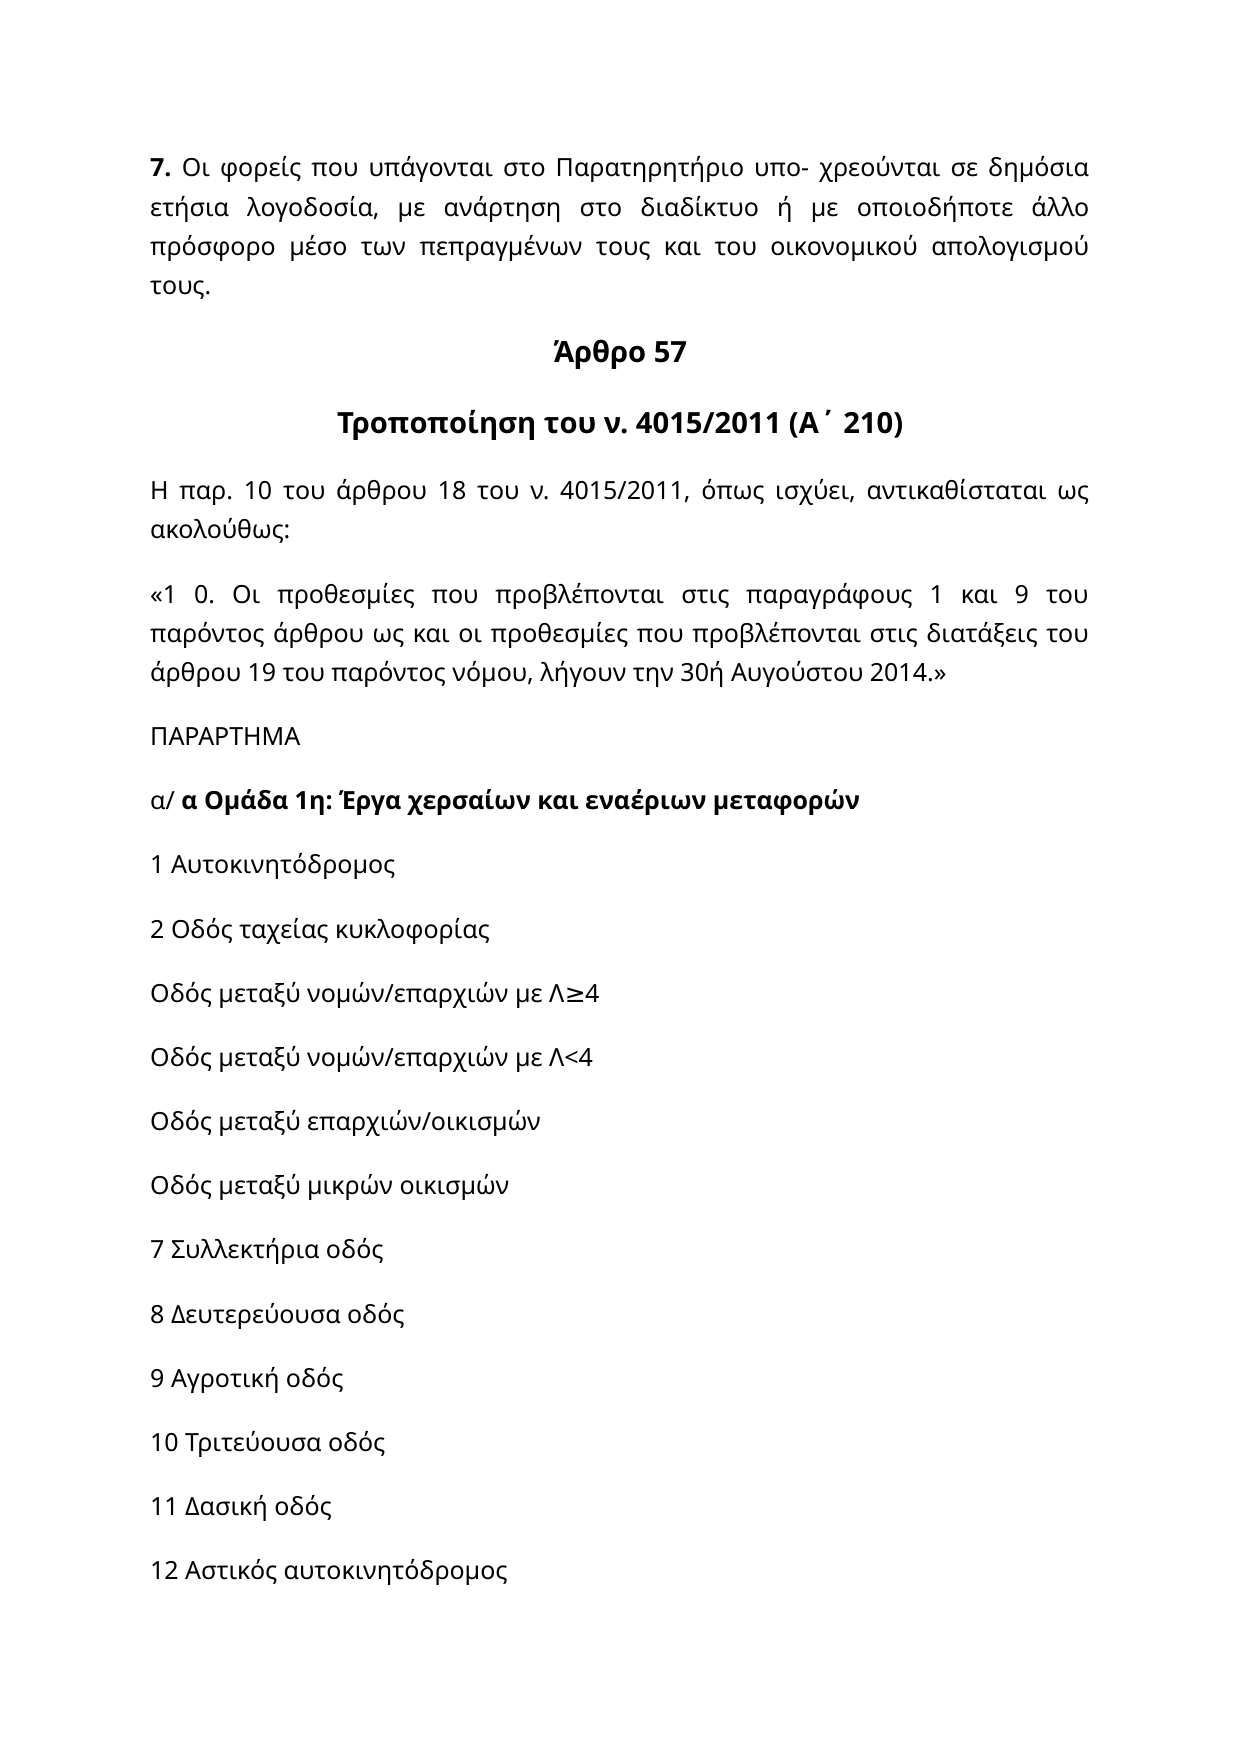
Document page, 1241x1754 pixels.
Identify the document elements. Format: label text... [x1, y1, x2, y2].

subtitle Τροποποίηση του ν. 4015/2011 (Α΄ 210) [150, 402, 1090, 442]
text 7. Οι φορείς που υπάγονται στο Παρατηρητήριο υπο- χρεούνται σε δημόσια ετήσια λογοδοσία, με ανάρτηση στο διαδίκτυο ή με οποιοδήποτε άλλο πρόσφορο μέσο των πεπραγμένων τους και του οικονομικού απολογισμού τους. [150, 150, 1090, 302]
text Οδός μεταξύ νομών/επαρχιών με Λ≥4 [150, 975, 1090, 1009]
text 10 Τριτεύουσα οδός [150, 1424, 1090, 1459]
text 12 Αστικός αυτοκινητόδρομος [150, 1553, 1090, 1587]
text 2 Οδός ταχείας κυκλοφορίας [150, 911, 1090, 945]
text Οδός μεταξύ μικρών οικισμών [150, 1168, 1090, 1202]
text Οδός μεταξύ επαρχιών/οικισμών [150, 1104, 1090, 1138]
text 7 Συλλεκτήρια οδός [150, 1232, 1090, 1266]
text α/ α Ομάδα 1η: Έργα χερσαίων και εναέριων μεταφορών [150, 783, 1090, 817]
text Η παρ. 10 του άρθρου 18 του ν. 4015/2011, όπως ισχύει, αντικαθίσταται ως ακολούθως: [150, 473, 1090, 546]
text 1 Αυτοκινητόδρομος [150, 847, 1090, 881]
text Οδός μεταξύ νομών/επαρχιών με Λ<4 [150, 1039, 1090, 1074]
text 9 Αγροτική οδός [150, 1360, 1090, 1394]
subtitle Άρθρο 57 [150, 332, 1090, 371]
text 8 Δευτερεύουσα οδός [150, 1296, 1090, 1330]
text ΠΑΡΑΡΤΗΜΑ [150, 719, 1090, 753]
text «1 0. Οι προθεσμίες που προβλέπονται στις παραγράφους 1 και 9 του παρόντος άρθρου ως και οι προθεσμίες που προβλέπονται στις διατάξεις του άρθρου 19 του παρόντος νόμου, λήγουν την 30ή Αυγούστου 2014.» [150, 576, 1090, 689]
text 11 Δασική οδός [150, 1489, 1090, 1523]
